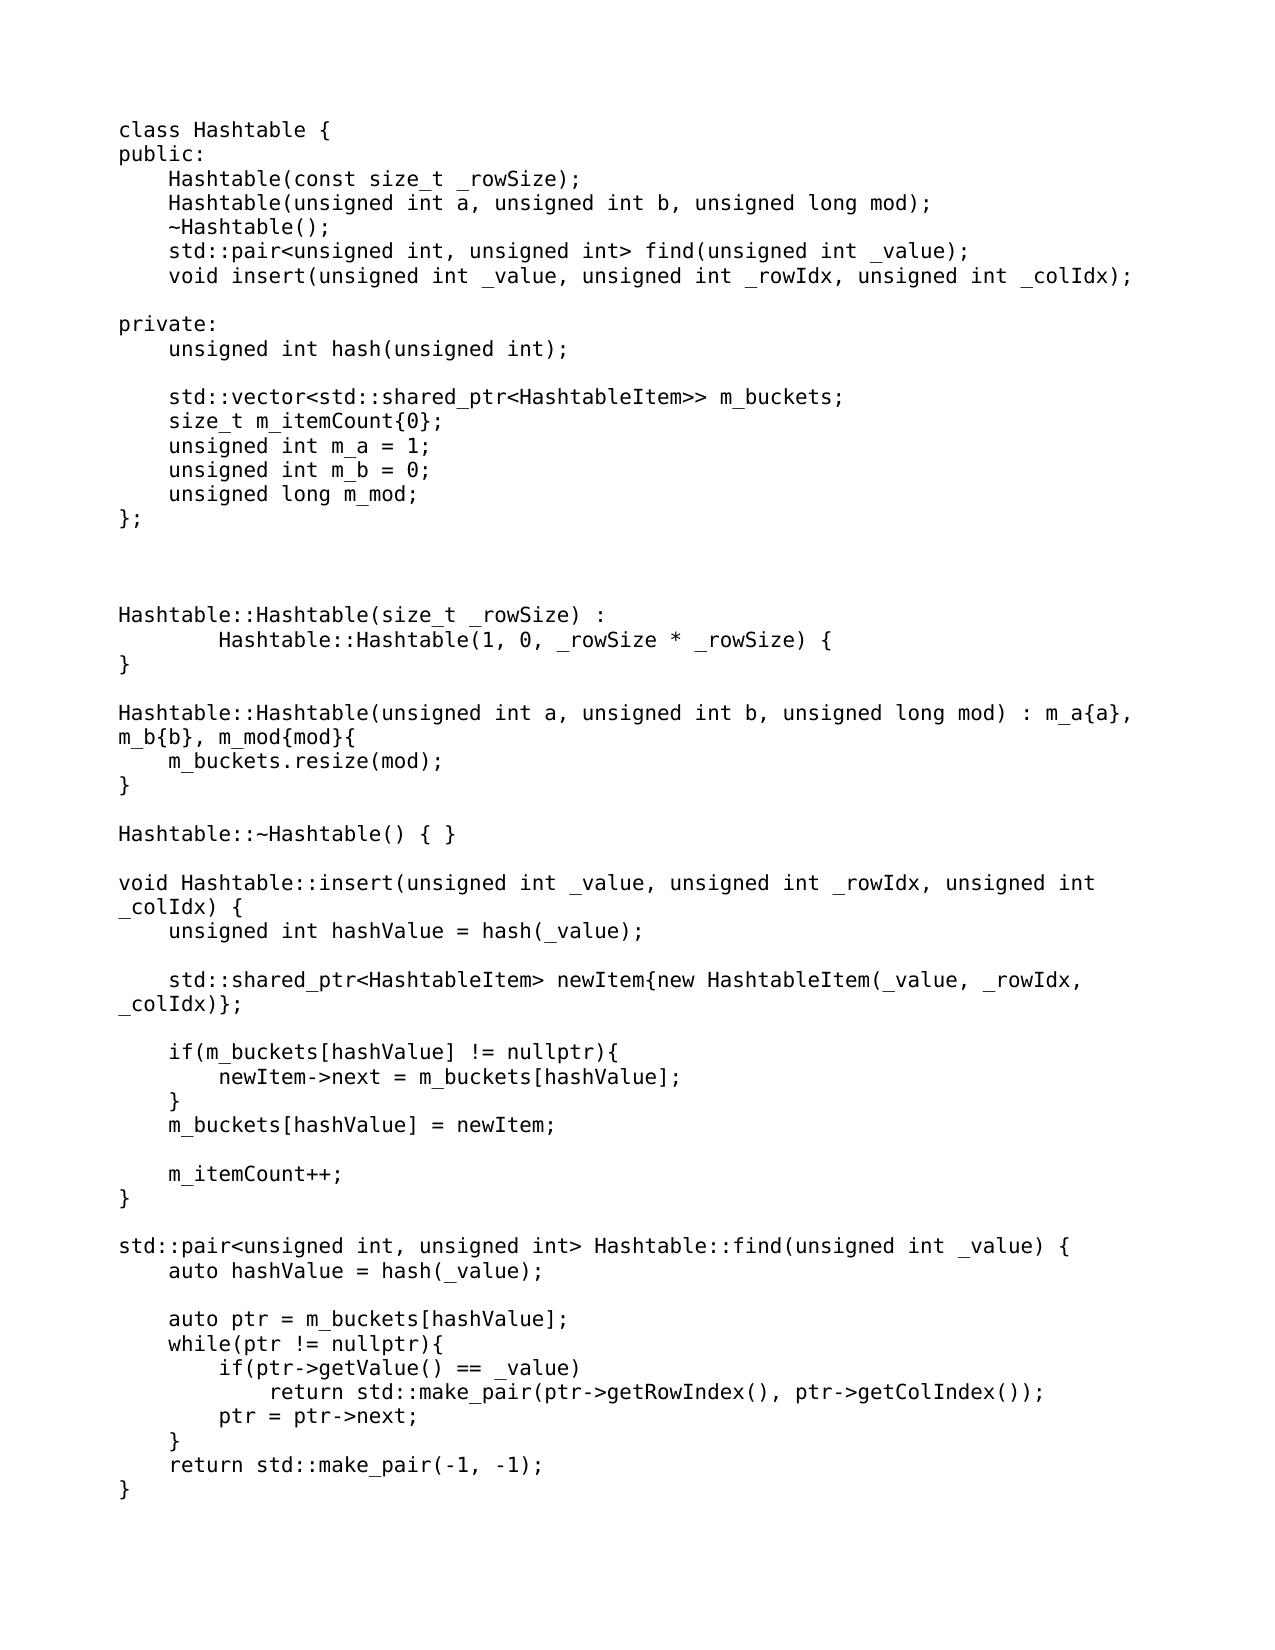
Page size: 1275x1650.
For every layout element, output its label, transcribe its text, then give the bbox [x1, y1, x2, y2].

text return std::make_pair(ptr->getRowIndex(), ptr->getColIndex()); [118, 1380, 1157, 1404]
text if(m_buckets[hashValue] != nullptr){ [118, 1040, 1157, 1065]
text std::shared_ptr<HashtableItem> newItem{new HashtableItem(_value, _rowIdx, _colIdx)}; [118, 968, 1157, 1016]
text class Hashtable { [118, 118, 1157, 142]
text std::pair<unsigned int, unsigned int> Hashtable::find(unsigned int _value) { [118, 1234, 1157, 1259]
text Hashtable::Hashtable(unsigned int a, unsigned int b, unsigned long mod) : m_a{a}, m_b{b}, m_mod{mod}{ [118, 701, 1157, 749]
text Hashtable::Hashtable(1, 0, _rowSize * _rowSize) { [118, 628, 1157, 652]
text void insert(unsigned int _value, unsigned int _rowIdx, unsigned int _colIdx); [118, 264, 1157, 288]
text } [118, 1186, 1157, 1210]
text unsigned int hash(unsigned int); [118, 337, 1157, 361]
text size_t m_itemCount{0}; [118, 409, 1157, 434]
text return std::make_pair(-1, -1); [118, 1453, 1157, 1477]
text Hashtable::Hashtable(size_t _rowSize) : [118, 603, 1157, 628]
text } [118, 652, 1157, 676]
text ~Hashtable(); [118, 215, 1157, 239]
text } [118, 1477, 1157, 1502]
text unsigned int hashValue = hash(_value); [118, 919, 1157, 943]
text public: [118, 142, 1157, 167]
text } [118, 1429, 1157, 1453]
text Hashtable::~Hashtable() { } [118, 822, 1157, 846]
text Hashtable(unsigned int a, unsigned int b, unsigned long mod); [118, 191, 1157, 215]
text unsigned long m_mod; [118, 482, 1157, 506]
text private: [118, 312, 1157, 337]
text } [118, 1089, 1157, 1113]
text unsigned int m_a = 1; [118, 434, 1157, 458]
text auto ptr = m_buckets[hashValue]; [118, 1307, 1157, 1332]
text unsigned int m_b = 0; [118, 458, 1157, 482]
text m_buckets[hashValue] = newItem; [118, 1113, 1157, 1137]
text std::vector<std::shared_ptr<HashtableItem>> m_buckets; [118, 385, 1157, 409]
text ptr = ptr->next; [118, 1404, 1157, 1429]
text m_itemCount++; [118, 1162, 1157, 1186]
text }; [118, 506, 1157, 531]
text std::pair<unsigned int, unsigned int> find(unsigned int _value); [118, 239, 1157, 264]
text } [118, 773, 1157, 798]
text newItem->next = m_buckets[hashValue]; [118, 1065, 1157, 1089]
text if(ptr->getValue() == _value) [118, 1356, 1157, 1380]
text auto hashValue = hash(_value); [118, 1259, 1157, 1283]
text Hashtable(const size_t _rowSize); [118, 167, 1157, 191]
text void Hashtable::insert(unsigned int _value, unsigned int _rowIdx, unsigned int _colIdx) { [118, 871, 1157, 919]
text while(ptr != nullptr){ [118, 1332, 1157, 1356]
text m_buckets.resize(mod); [118, 749, 1157, 773]
